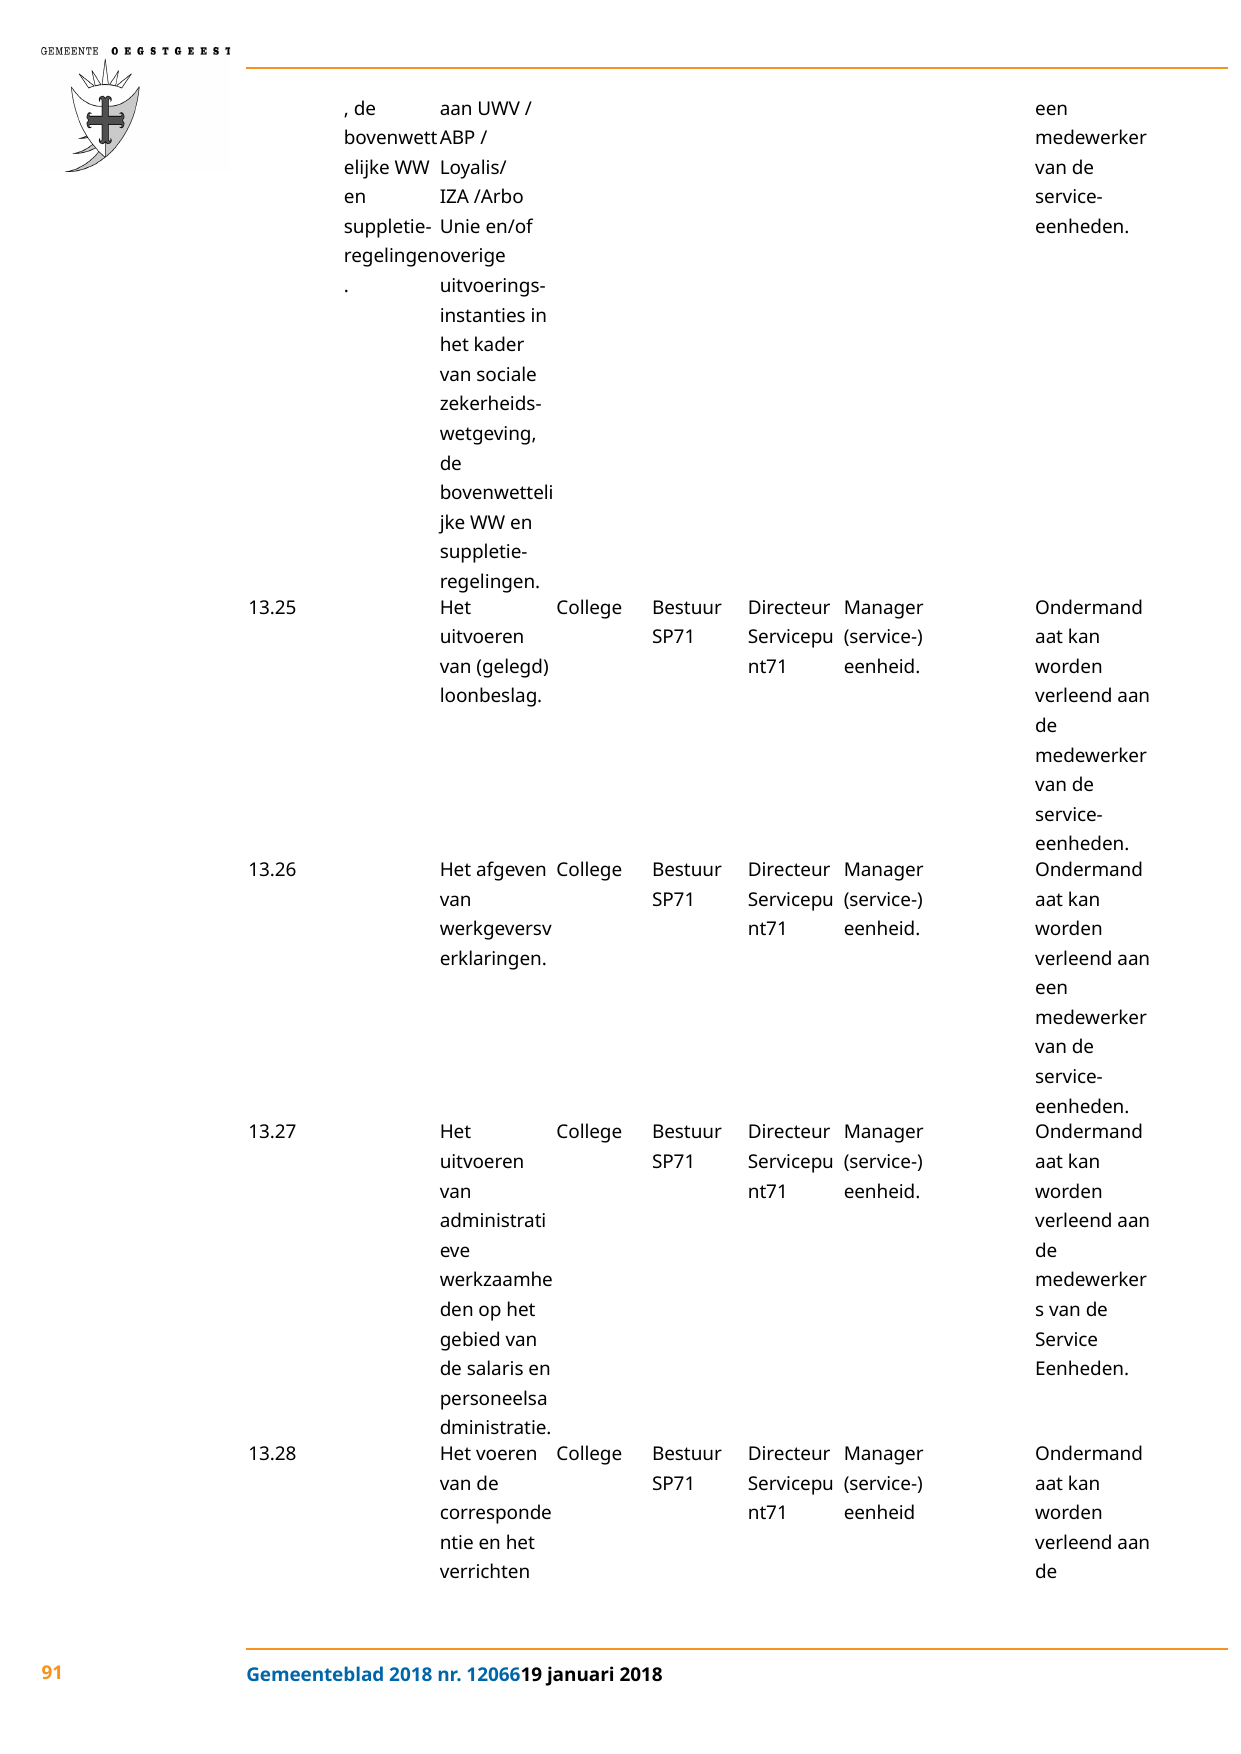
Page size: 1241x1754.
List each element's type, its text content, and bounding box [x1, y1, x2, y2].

table_cell Ondermandaat kan worden verleend aan de [1035, 1440, 1152, 1584]
table_cell Manager (service-) eenheid. [844, 1119, 939, 1440]
table_cell [652, 95, 748, 594]
table_cell aan UWV / ABP / Loyalis/ IZA /Arbo Unie en/of overige uitvoerings-instanties in het kader van sociale zekerheids-wetgeving, de bovenwettelijke WW en suppletie-regelingen. [440, 95, 556, 594]
table_cell College [556, 1119, 652, 1440]
table_cell Bestuur SP71 [652, 594, 748, 856]
table_cell [748, 95, 843, 594]
picture [41, 47, 231, 172]
table_cell Directeur Servicepunt71 [748, 1119, 843, 1440]
table_cell een medewerker van de service-eenheden. [1035, 95, 1152, 594]
table_cell Het afgeven van werkgeversverklaringen. [440, 856, 556, 1119]
table_cell Manager (service-) eenheid [844, 1440, 939, 1584]
table_cell [939, 594, 1035, 856]
table_cell Ondermandaat kan worden verleend aan de medewerker van de service-eenheden. [1035, 594, 1152, 856]
table_cell [939, 856, 1035, 1119]
table_cell 13.25 [248, 594, 344, 856]
table_cell [939, 95, 1035, 594]
table_cell [939, 1119, 1035, 1440]
table_cell [939, 1440, 1035, 1584]
table_cell Het uitvoeren van (gelegd) loonbeslag. [440, 594, 556, 856]
table_cell , de bovenwettelijke WW en suppletie-regelingen. [344, 95, 439, 594]
table_cell [344, 856, 439, 1119]
table_cell Bestuur SP71 [652, 1119, 748, 1440]
table_cell [344, 594, 439, 856]
table_cell Bestuur SP71 [652, 856, 748, 1119]
table_cell College [556, 856, 652, 1119]
table_cell Directeur Servicepunt71 [748, 856, 843, 1119]
table_cell Ondermandaat kan worden verleend aan de medewerkers van de Service Eenheden. [1035, 1119, 1152, 1440]
table_cell Bestuur SP71 [652, 1440, 748, 1584]
table_cell Manager (service-) eenheid. [844, 856, 939, 1119]
table_cell 13.28 [248, 1440, 344, 1584]
table_cell Directeur Servicepunt71 [748, 1440, 843, 1584]
table_cell [344, 1440, 439, 1584]
table_cell Manager (service-) eenheid. [844, 594, 939, 856]
table_cell Directeur Servicepunt71 [748, 594, 843, 856]
table_cell [556, 95, 652, 594]
table_cell [844, 95, 939, 594]
table_cell Het voeren van de correspondentie en het verrichten [440, 1440, 556, 1584]
table_cell [248, 95, 344, 594]
table_cell College [556, 594, 652, 856]
table_cell College [556, 1440, 652, 1584]
table_cell 13.27 [248, 1119, 344, 1440]
table_cell Ondermandaat kan worden verleend aan een medewerker van de service-eenheden. [1035, 856, 1152, 1119]
table_cell 13.26 [248, 856, 344, 1119]
table_cell [344, 1119, 439, 1440]
table_cell Het uitvoeren van administratieve werkzaamheden op het gebied van de salaris en personeelsadministratie. [440, 1119, 556, 1440]
